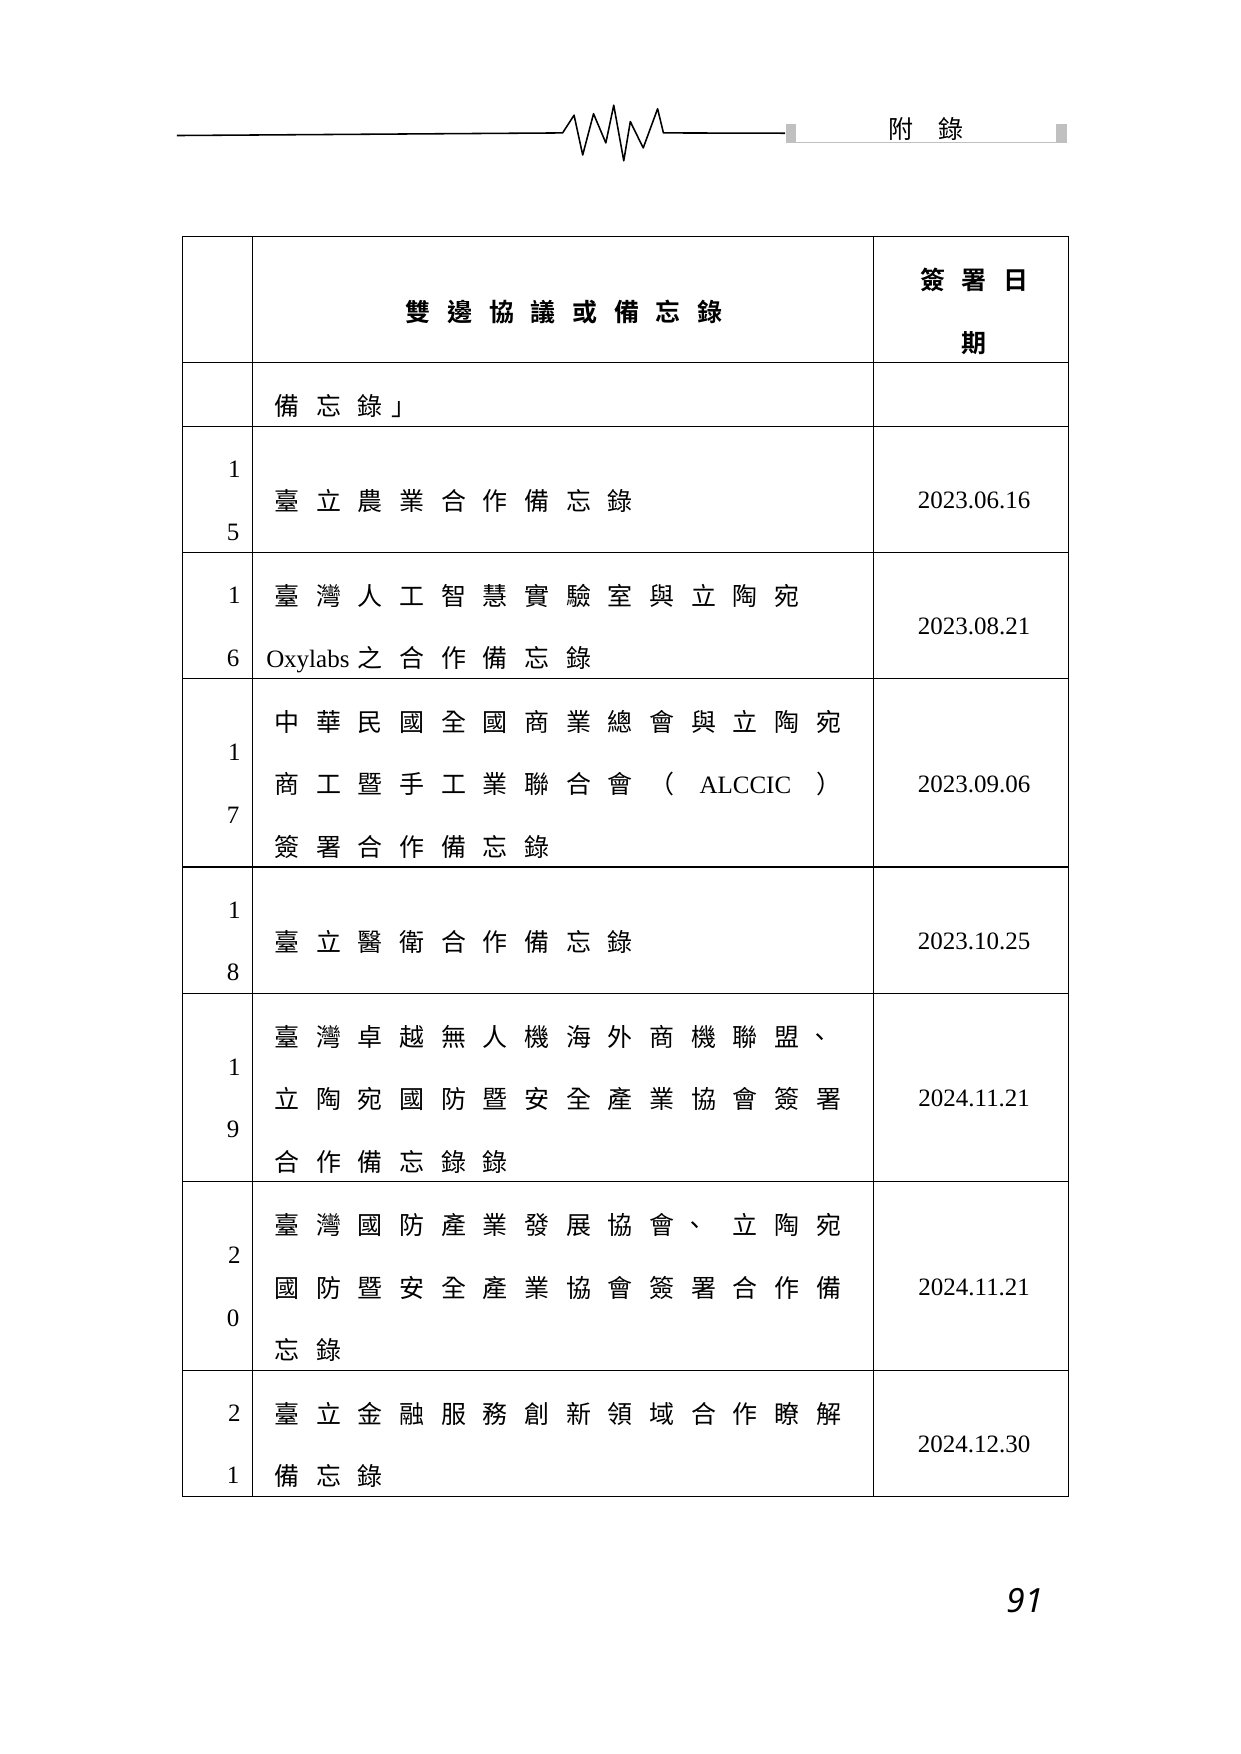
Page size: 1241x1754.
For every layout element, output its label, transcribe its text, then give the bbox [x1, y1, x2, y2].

table_cell 17 [183, 679, 252, 866]
table_cell 2023.08.21 [874, 553, 1068, 678]
table_cell 2023.09.06 [874, 679, 1068, 866]
table_cell 20 [183, 1182, 252, 1369]
table_header [183, 237, 252, 362]
table_cell 臺立金融服務創新領域合作瞭解備忘錄 [253, 1371, 873, 1496]
table_cell 中華民國全國商業總會與立陶宛商工暨手工業聯合會（ALCCIC）簽署合作備忘錄 [253, 679, 873, 866]
table_cell 15 [183, 427, 252, 552]
table_cell 2024.12.30 [874, 1371, 1068, 1496]
table_cell 19 [183, 994, 252, 1181]
table_header 簽署日期 [874, 237, 1068, 362]
table_cell 備忘錄」 [253, 363, 873, 426]
table_cell 臺灣卓越無人機海外商機聯盟、立陶宛國防暨安全產業協會簽署合作備忘錄錄 [253, 994, 873, 1181]
table_cell 18 [183, 868, 252, 992]
table_cell 臺灣國防產業發展協會、立陶宛國防暨安全產業協會簽署合作備忘錄 [253, 1182, 873, 1369]
table_cell 2024.11.21 [874, 1182, 1068, 1369]
table_cell [183, 363, 252, 426]
table_cell 2023.06.16 [874, 427, 1068, 552]
table_cell 21 [183, 1371, 252, 1496]
table_header 雙邊協議或備忘錄 [253, 237, 873, 362]
table_cell 2023.10.25 [874, 868, 1068, 992]
table_cell 2024.11.21 [874, 994, 1068, 1181]
table_cell 臺灣人工智慧實驗室與立陶宛Oxylabs之合作備忘錄 [253, 553, 873, 678]
table_cell [874, 363, 1068, 426]
table_cell 臺立農業合作備忘錄 [253, 427, 873, 552]
table_cell 臺立醫衛合作備忘錄 [253, 868, 873, 992]
table_cell 16 [183, 553, 252, 678]
